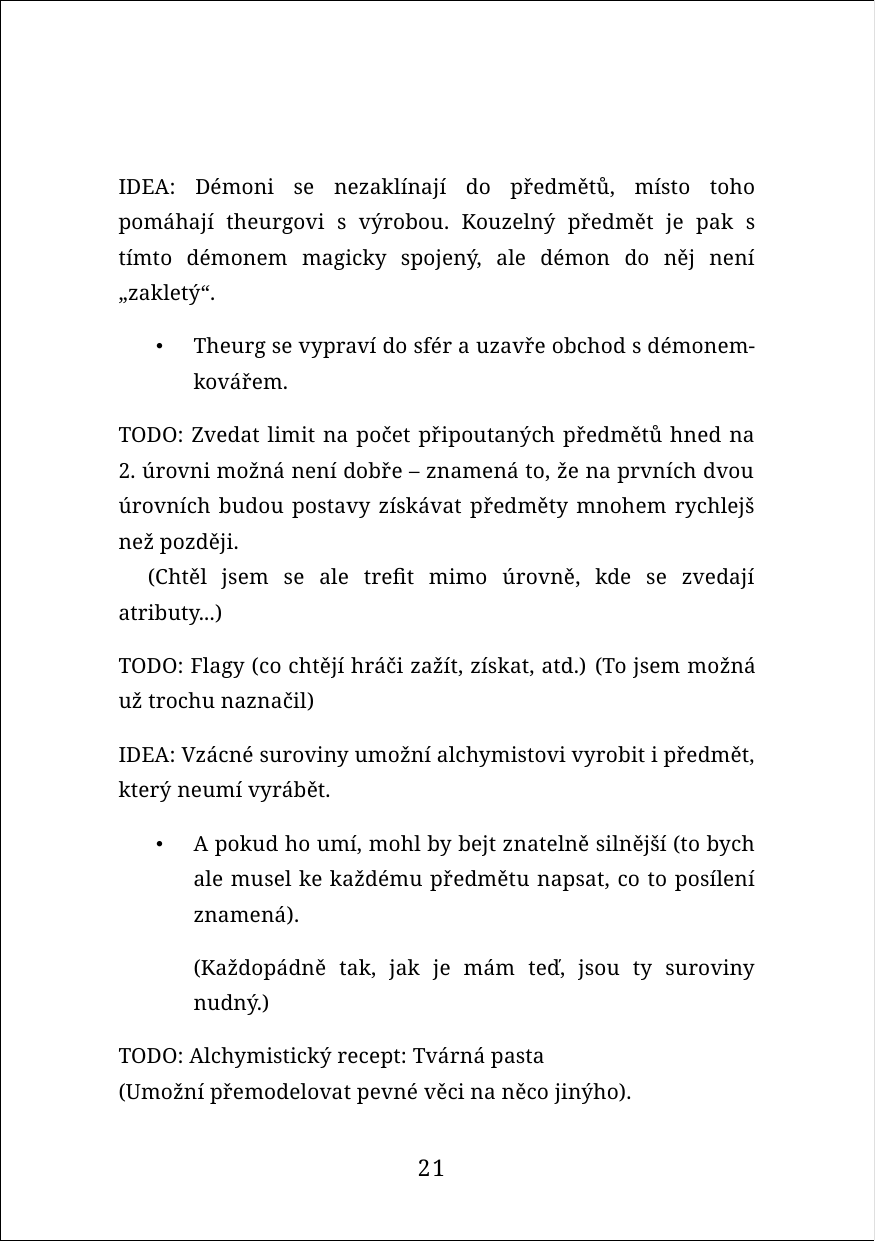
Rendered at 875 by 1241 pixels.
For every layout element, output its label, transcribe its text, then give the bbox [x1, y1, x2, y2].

text TODO: Alchymistický recept: Tvárná pasta (Umožní přemodelovat pevné věci na něco jinýho). [118, 1042, 756, 1106]
text TODO: Flagy (co chtějí hráči zažít, získat, atd.) (To jsem možná už trochu naznačil) [118, 651, 756, 715]
text IDEA: Vzácné suroviny umožní alchymistovi vyrobit i předmět, který neumí vyrábět. [118, 740, 756, 804]
list (Každopádně tak, jak je mám teď, jsou ty suroviny nudný.) [156, 953, 756, 1017]
text TODO: Zvedat limit na počet připoutaných předmětů hned na 2. úrovni možná není dobře – znamená to, že na prvních dvou úrovních budou postavy získávat předměty mnohem rychlejš než později. (Chtěl jsem se ale trefit mimo úrovně, kde se zvedají atributy...) [118, 420, 756, 626]
list A pokud ho umí, mohl by bejt znatelně silnější (to bych ale musel ke každému předmětu napsat, co to posílení znamená). [156, 829, 756, 928]
text IDEA: Démoni se nezaklínají do předmětů, místo toho pomáhají theurgovi s výrobou. Kouzelný předmět je pak s tímto démonem magicky spojený, ale démon do něj není „zakletý“. [118, 172, 756, 307]
list Theurg se vypraví do sfér a uzavře obchod s démonem-kovářem. [156, 332, 756, 396]
